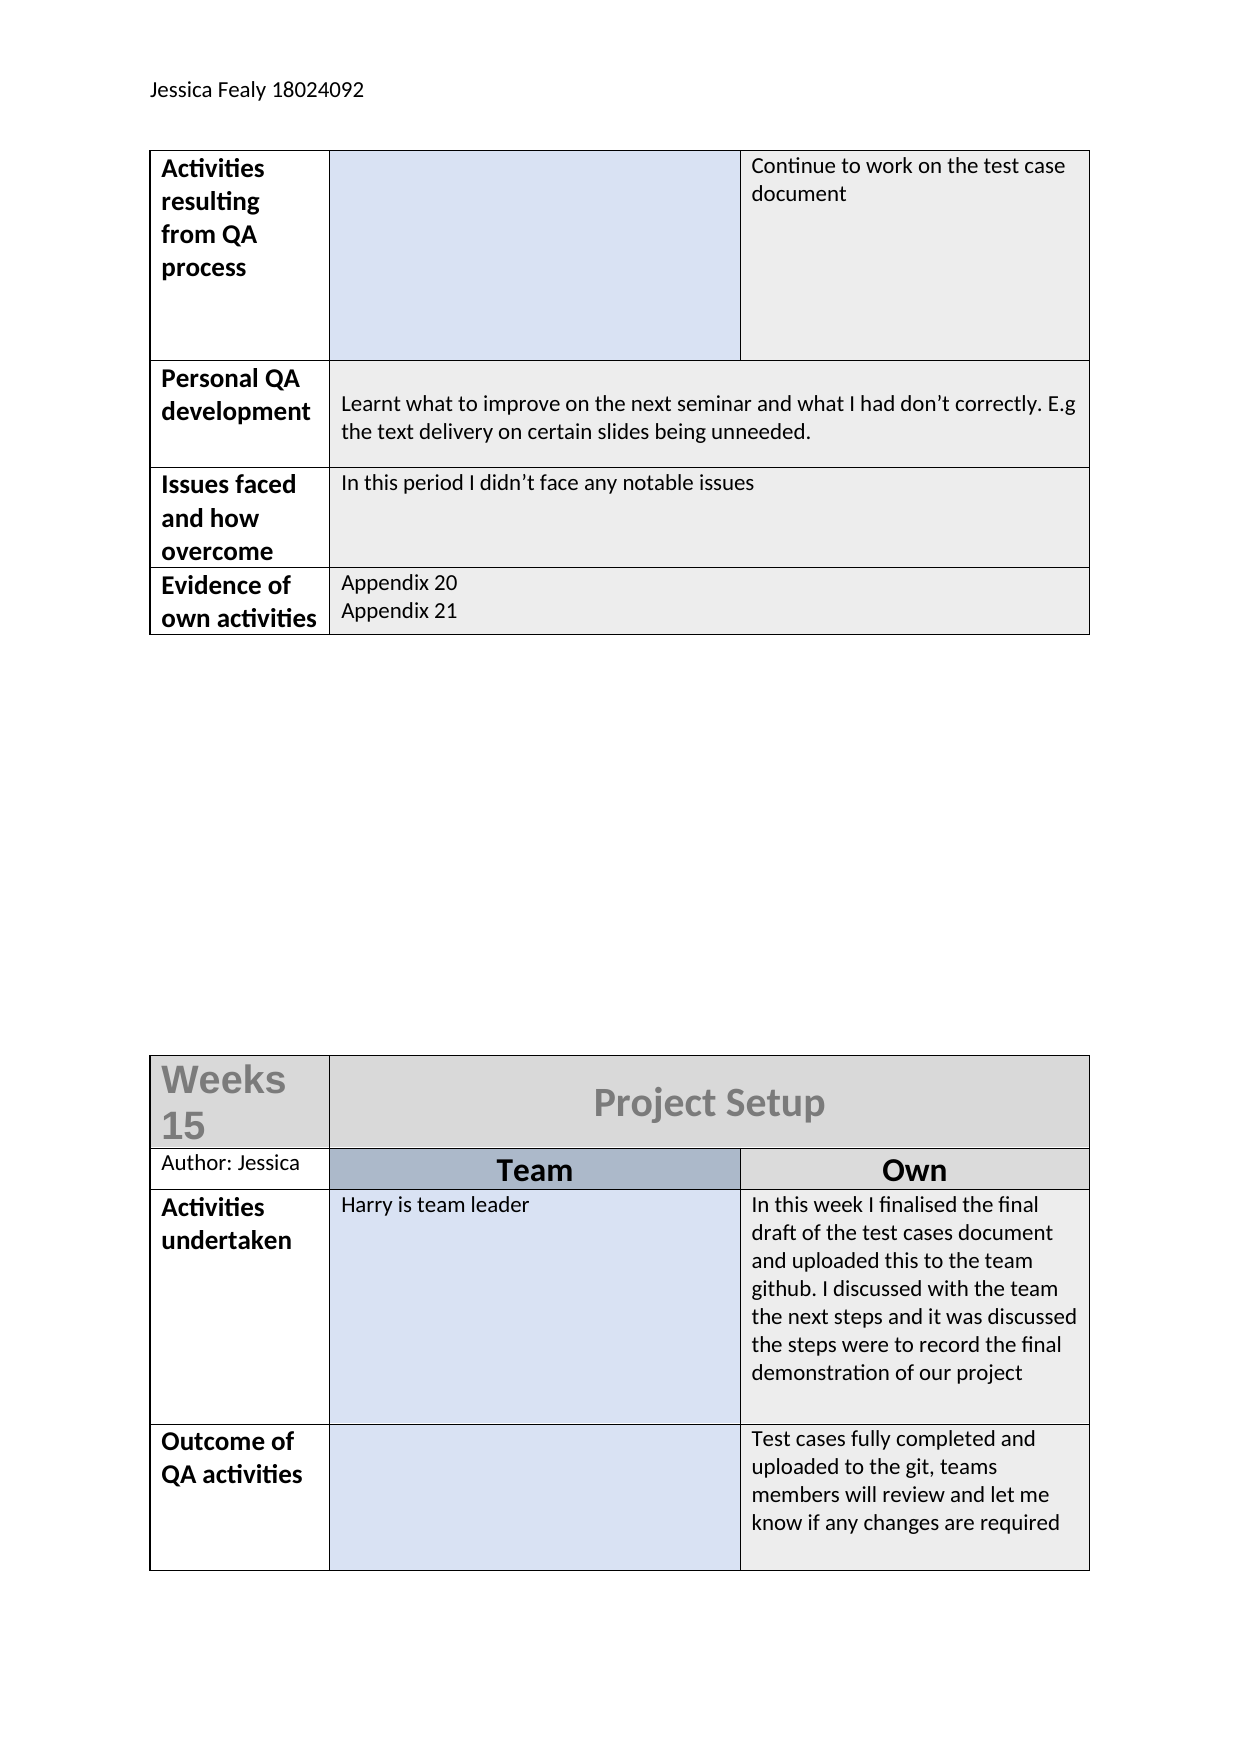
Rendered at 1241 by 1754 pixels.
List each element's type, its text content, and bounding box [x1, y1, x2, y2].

table_cell Outcome of QA activities [151, 1425, 329, 1570]
table_cell In this period I didn’t face any notable issues [330, 468, 1089, 567]
table_cell Continue to work on the test case document [741, 151, 1089, 360]
table_cell In this week I finalised the final draft of the test cases document and uploaded this to the team github. I discussed with the team the next steps and it was discussed the steps were to record the final demonstration of our project [741, 1190, 1089, 1423]
table_cell Activities resulting from QA process [151, 151, 329, 360]
table_cell Team [330, 1149, 740, 1189]
table_cell Issues faced and how overcome [151, 468, 329, 567]
table_cell Learnt what to improve on the next seminar and what I had don’t correctly. E.g the text delivery on certain slides being unneeded. [330, 361, 1089, 467]
table_header Project Setup [330, 1056, 1089, 1147]
table_cell [330, 1425, 740, 1570]
table_cell Evidence of own activities [151, 568, 329, 634]
table_cell Appendix 20 Appendix 21 [330, 568, 1089, 634]
table_header Weeks 15 [151, 1056, 329, 1147]
table_cell Author: Jessica [151, 1149, 329, 1189]
table_cell [330, 151, 740, 360]
table_cell Test cases fully completed and uploaded to the git, teams members will review and let me know if any changes are required [741, 1425, 1089, 1570]
table_cell Own [741, 1149, 1089, 1189]
table_cell Harry is team leader [330, 1190, 740, 1423]
table_cell Personal QA development [151, 361, 329, 467]
table_cell Activities undertaken [151, 1190, 329, 1423]
